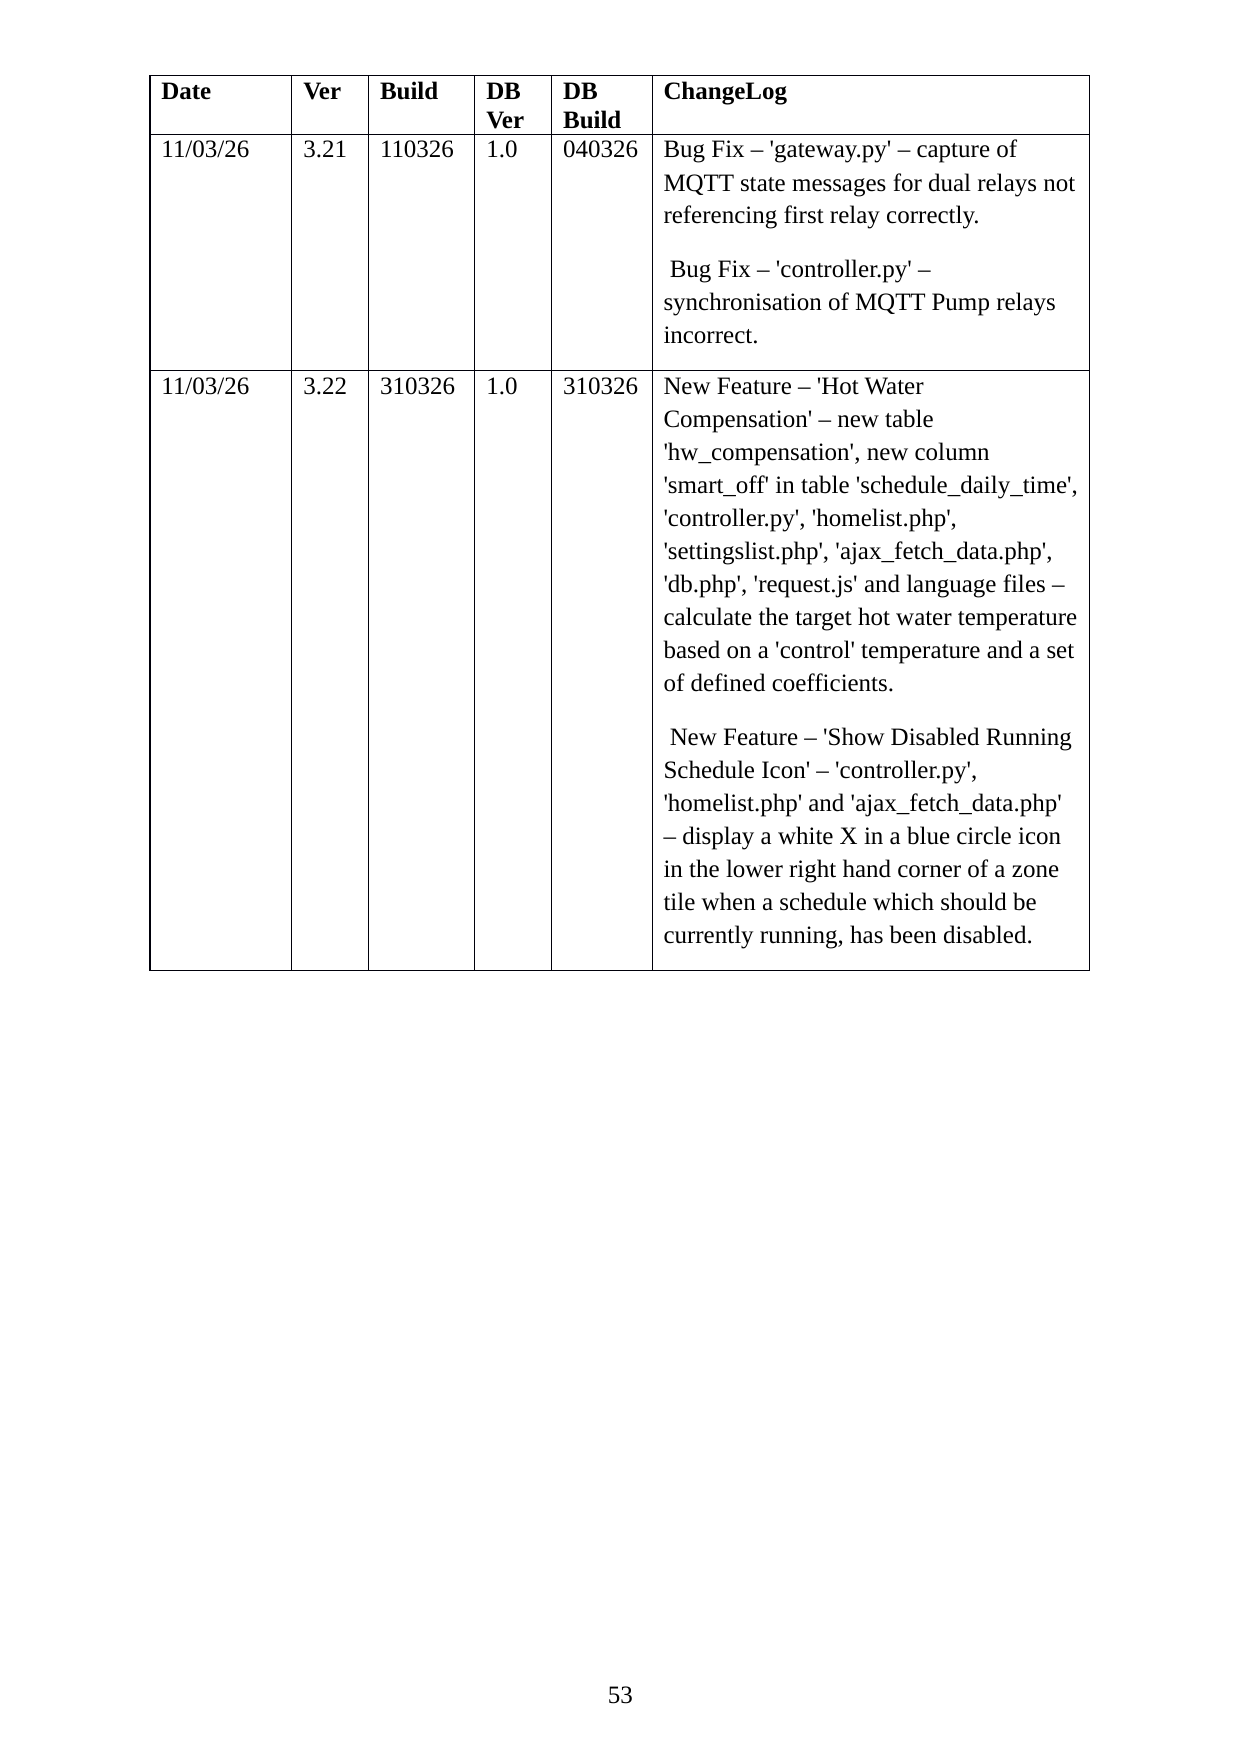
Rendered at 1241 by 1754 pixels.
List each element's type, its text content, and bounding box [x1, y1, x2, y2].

table_cell 3.22 [292, 371, 368, 970]
table_cell New Feature – 'Hot Water Compensation' – new table 'hw_compensation', new column 'smart_off' in table 'schedule_daily_time', 'controller.py', 'homelist.php', 'settingslist.php', 'ajax_fetch_data.php', 'db.php', 'request.js' and language files – calculate the target hot water temperature based on a 'control' temperature and a set of defined coefficients. New Feature – 'Show Disabled Running Schedule Icon' – 'controller.py', 'homelist.php' and 'ajax_fetch_data.php' – display a white X in a blue circle icon in the lower right hand corner of a zone tile when a schedule which should be currently running, has been disabled. [653, 371, 1089, 970]
table_cell 110326 [369, 135, 474, 370]
table_cell Bug Fix – 'gateway.py' – capture of MQTT state messages for dual relays not referencing first relay correctly. Bug Fix – 'controller.py' – synchronisation of MQTT Pump relays incorrect. [653, 135, 1089, 370]
table_cell 3.21 [292, 135, 368, 370]
table_cell 1.0 [475, 371, 551, 970]
table_header Build [369, 76, 474, 133]
table_cell 310326 [552, 371, 652, 970]
table_header Date [151, 76, 291, 133]
table_header DB Build [552, 76, 652, 133]
table_header DB Ver [475, 76, 551, 133]
table_cell 1.0 [475, 135, 551, 370]
table_cell 310326 [369, 371, 474, 970]
table_cell 040326 [552, 135, 652, 370]
table_header Ver [292, 76, 368, 133]
table_header ChangeLog [653, 76, 1089, 133]
table_cell 11/03/26 [151, 135, 291, 370]
table_cell 11/03/26 [151, 371, 291, 970]
